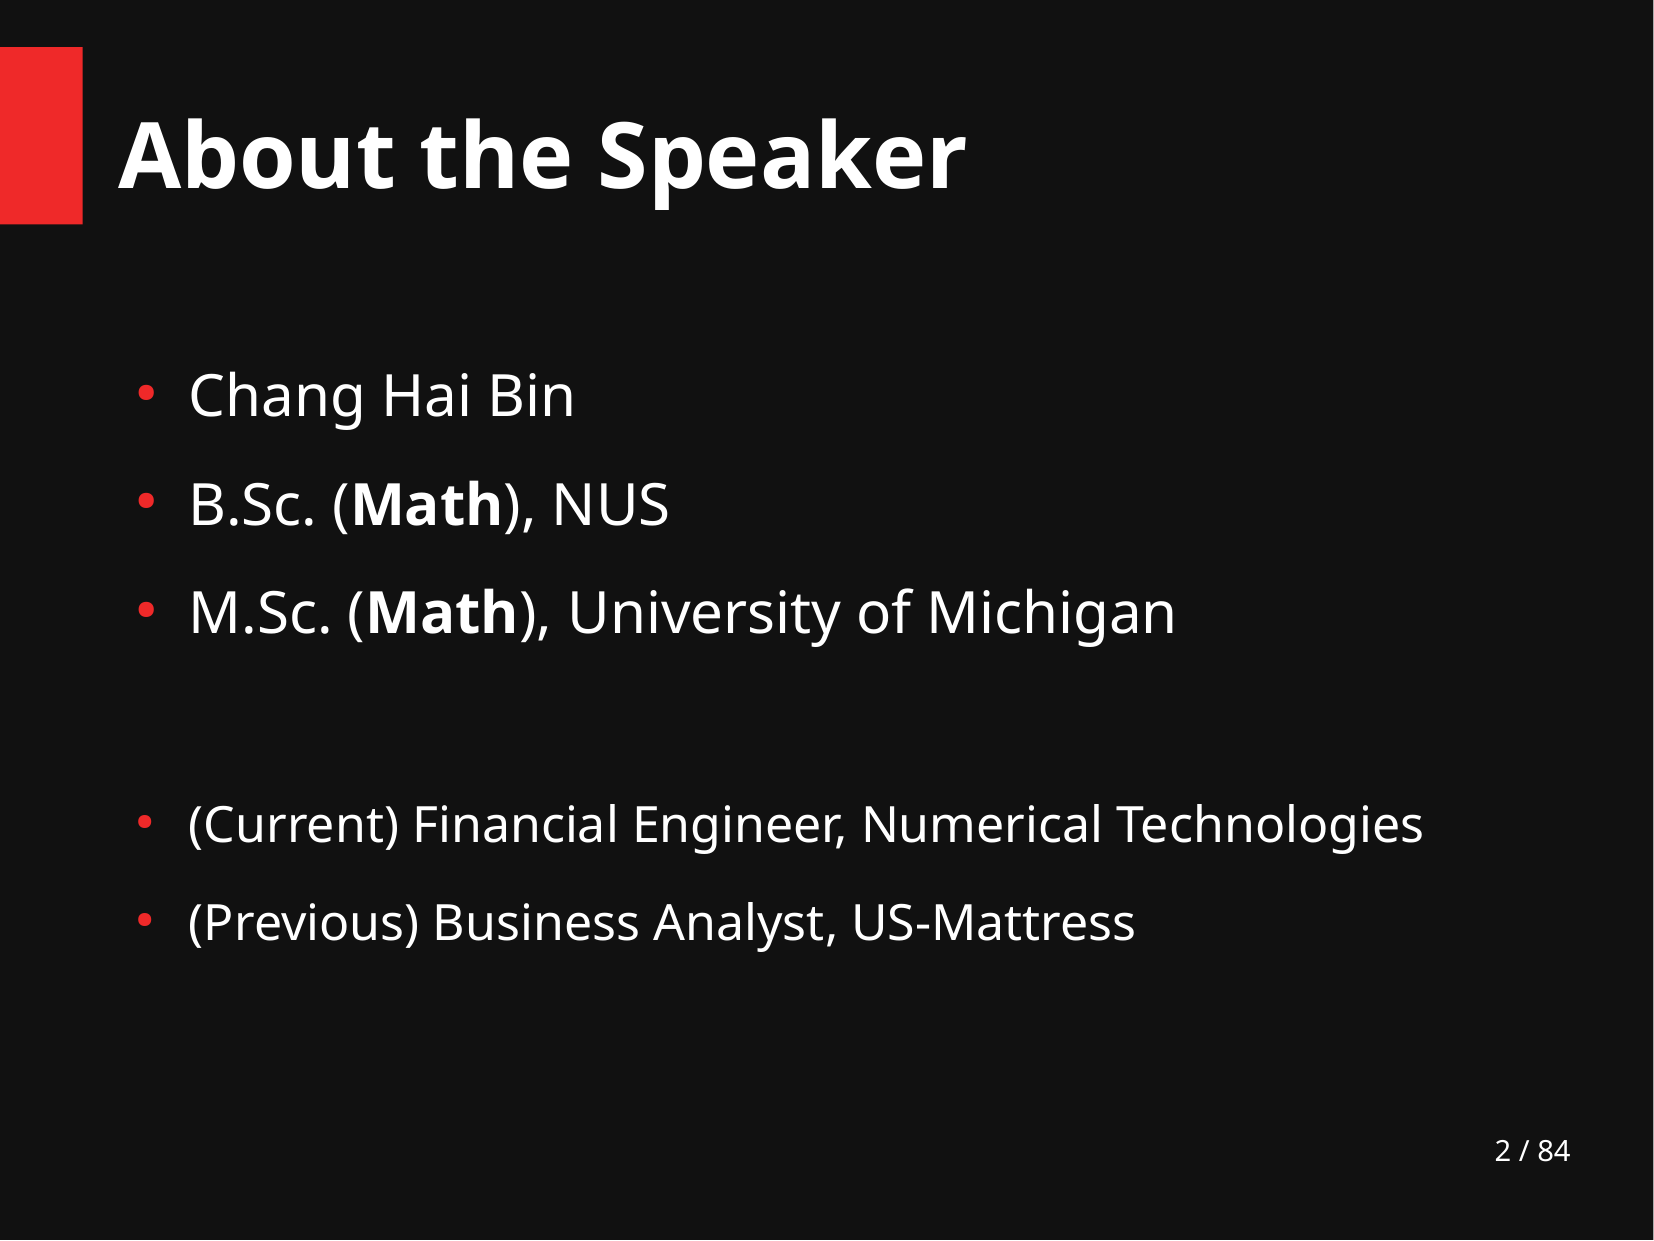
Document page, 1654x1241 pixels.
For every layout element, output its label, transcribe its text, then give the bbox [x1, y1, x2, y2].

list Chang Hai Bin B.Sc. (Math), NUS M.Sc. (Math), University of Michigan (Current) Financial Engineer, Numerical Technologies (Previous) Business Analyst, US-Mattress [118, 354, 1536, 1074]
title About the Speaker [118, 49, 1571, 257]
